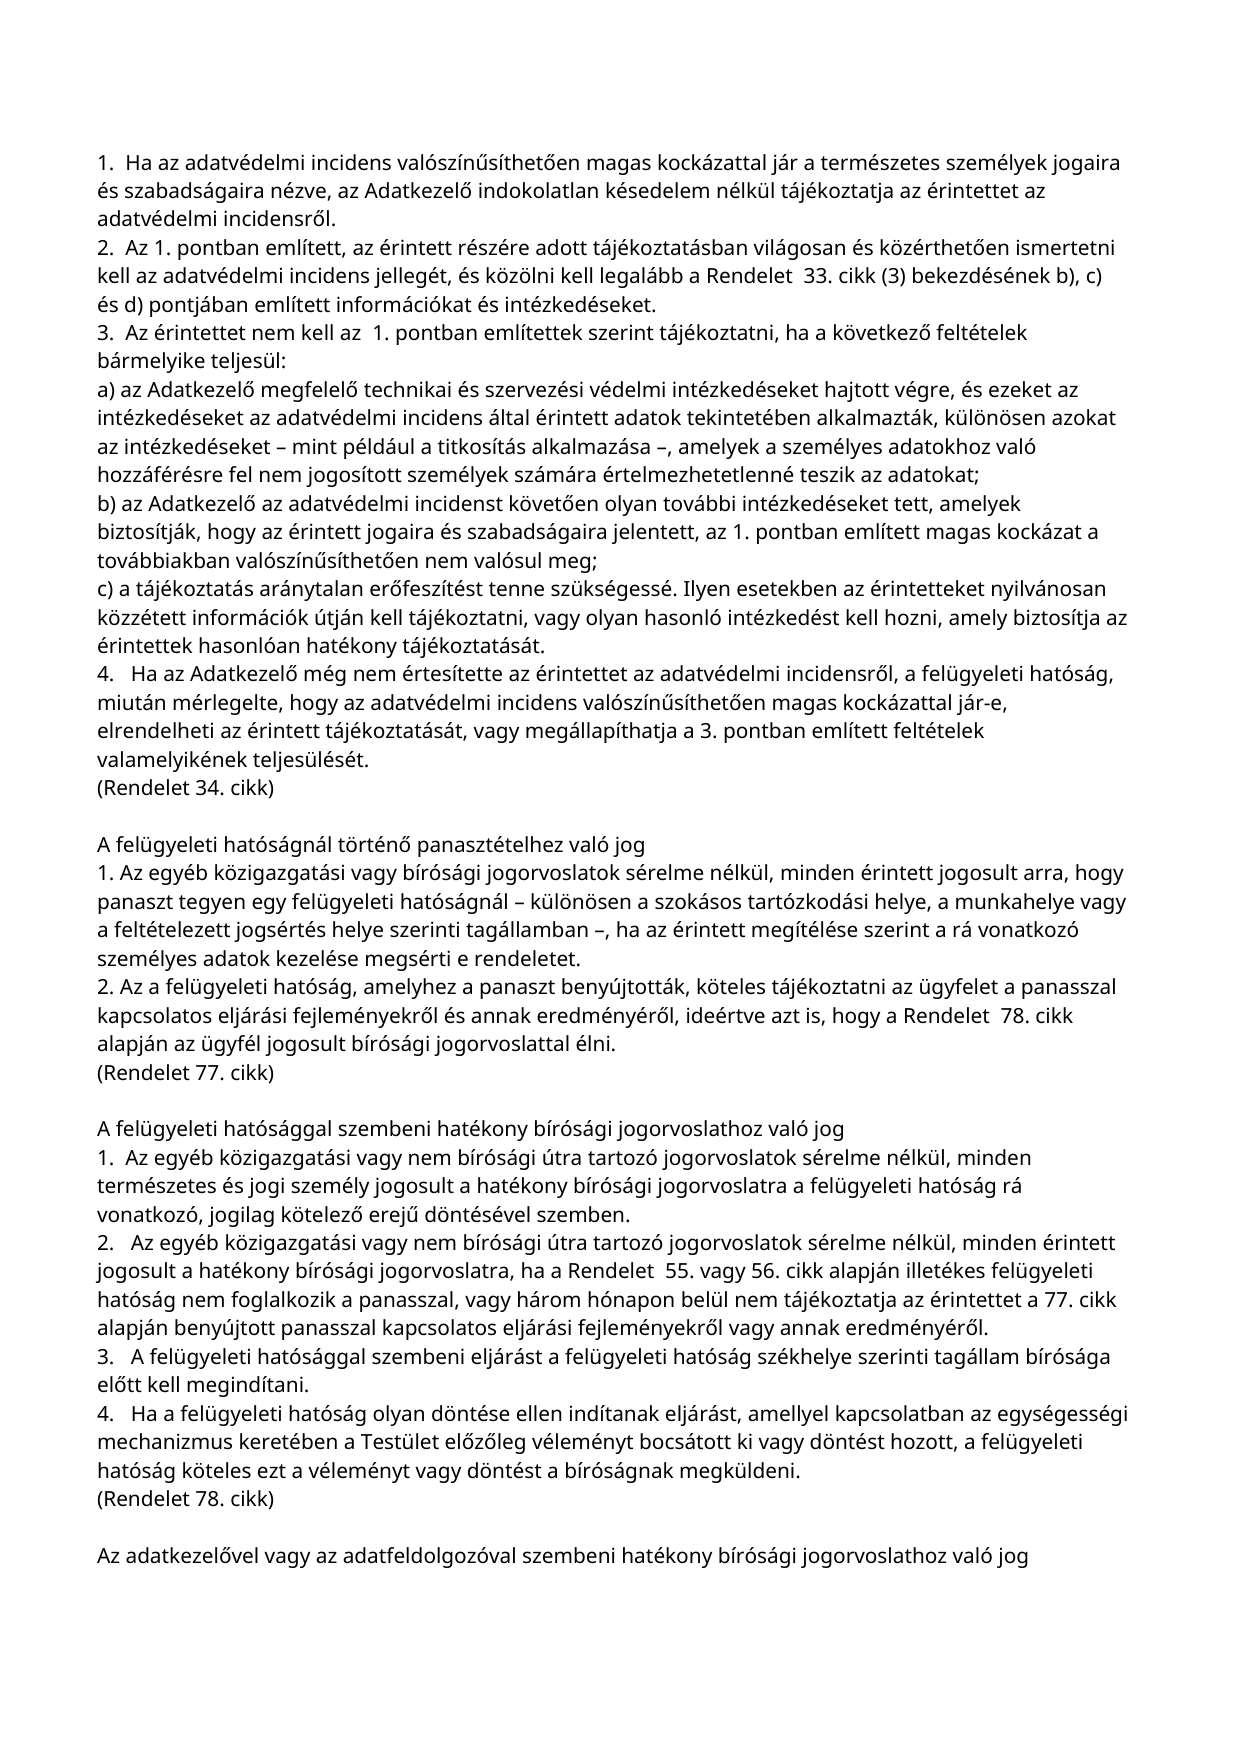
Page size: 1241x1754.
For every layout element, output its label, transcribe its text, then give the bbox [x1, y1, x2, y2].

text (Rendelet 77. cikk) [97, 1058, 1130, 1086]
text A felügyeleti hatóságnál történő panasztételhez való jog [97, 830, 1130, 858]
text 2. Az a felügyeleti hatóság, amelyhez a panaszt benyújtották, köteles tájékoztatni az ügyfelet a panasszal kapcsolatos eljárási fejleményekről és annak eredményéről, ideértve azt is, hogy a Rendelet 78. cikk alapján az ügyfél jogosult bírósági jogorvoslattal élni. [97, 972, 1130, 1058]
text 1. Az egyéb közigazgatási vagy nem bírósági útra tartozó jogorvoslatok sérelme nélkül, minden természetes és jogi személy jogosult a hatékony bírósági jogorvoslatra a felügyeleti hatóság rá vonatkozó, jogilag kötelező erejű döntésével szemben. [97, 1143, 1130, 1228]
text c) a tájékoztatás aránytalan erőfeszítést tenne szükségessé. Ilyen esetekben az érintetteket nyilvánosan közzétett információk útján kell tájékoztatni, vagy olyan hasonló intézkedést kell hozni, amely biztosítja az érintettek hasonlóan hatékony tájékoztatását. [97, 574, 1130, 659]
text 2. Az 1. pontban említett, az érintett részére adott tájékoztatásban világosan és közérthetően ismertetni kell az adatvédelmi incidens jellegét, és közölni kell legalább a Rendelet 33. cikk (3) bekezdésének b), c) és d) pontjában említett információkat és intézkedéseket. [97, 233, 1130, 318]
text 3. A felügyeleti hatósággal szembeni eljárást a felügyeleti hatóság székhelye szerinti tagállam bírósága előtt kell megindítani. [97, 1342, 1130, 1399]
text 2. Az egyéb közigazgatási vagy nem bírósági útra tartozó jogorvoslatok sérelme nélkül, minden érintett jogosult a hatékony bírósági jogorvoslatra, ha a Rendelet 55. vagy 56. cikk alapján illetékes felügyeleti hatóság nem foglalkozik a panasszal, vagy három hónapon belül nem tájékoztatja az érintettet a 77. cikk alapján benyújtott panasszal kapcsolatos eljárási fejleményekről vagy annak eredményéről. [97, 1228, 1130, 1342]
text (Rendelet 34. cikk) [97, 773, 1130, 802]
text (Rendelet 78. cikk) [97, 1484, 1130, 1513]
text A felügyeleti hatósággal szembeni hatékony bírósági jogorvoslathoz való jog [97, 1114, 1130, 1143]
text Az adatkezelővel vagy az adatfeldolgozóval szembeni hatékony bírósági jogorvoslathoz való jog [97, 1541, 1130, 1569]
text a) az Adatkezelő megfelelő technikai és szervezési védelmi intézkedéseket hajtott végre, és ezeket az intézkedéseket az adatvédelmi incidens által érintett adatok tekintetében alkalmazták, különösen azokat az intézkedéseket – mint például a titkosítás alkalmazása –, amelyek a személyes adatokhoz való hozzáférésre fel nem jogosított személyek számára értelmezhetetlenné teszik az adatokat; [97, 375, 1130, 489]
text 4. Ha a felügyeleti hatóság olyan döntése ellen indítanak eljárást, amellyel kapcsolatban az egységességi mechanizmus keretében a Testület előzőleg véleményt bocsátott ki vagy döntést hozott, a felügyeleti hatóság köteles ezt a véleményt vagy döntést a bíróságnak megküldeni. [97, 1399, 1130, 1484]
text b) az Adatkezelő az adatvédelmi incidenst követően olyan további intézkedéseket tett, amelyek biztosítják, hogy az érintett jogaira és szabadságaira jelentett, az 1. pontban említett magas kockázat a továbbiakban valószínűsíthetően nem valósul meg; [97, 489, 1130, 574]
text 1. Az egyéb közigazgatási vagy bírósági jogorvoslatok sérelme nélkül, minden érintett jogosult arra, hogy panaszt tegyen egy felügyeleti hatóságnál – különösen a szokásos tartózkodási helye, a munkahelye vagy a feltételezett jogsértés helye szerinti tagállamban –, ha az érintett megítélése szerint a rá vonatkozó személyes adatok kezelése megsérti e rendeletet. [97, 858, 1130, 972]
text 4. Ha az Adatkezelő még nem értesítette az érintettet az adatvédelmi incidensről, a felügyeleti hatóság, miután mérlegelte, hogy az adatvédelmi incidens valószínűsíthetően magas kockázattal jár-e, elrendelheti az érintett tájékoztatását, vagy megállapíthatja a 3. pontban említett feltételek valamelyikének teljesülését. [97, 659, 1130, 773]
text 1. Ha az adatvédelmi incidens valószínűsíthetően magas kockázattal jár a természetes személyek jogaira és szabadságaira nézve, az Adatkezelő indokolatlan késedelem nélkül tájékoztatja az érintettet az adatvédelmi incidensről. [97, 148, 1130, 233]
text 3. Az érintettet nem kell az 1. pontban említettek szerint tájékoztatni, ha a következő feltételek bármelyike teljesül: [97, 318, 1130, 375]
